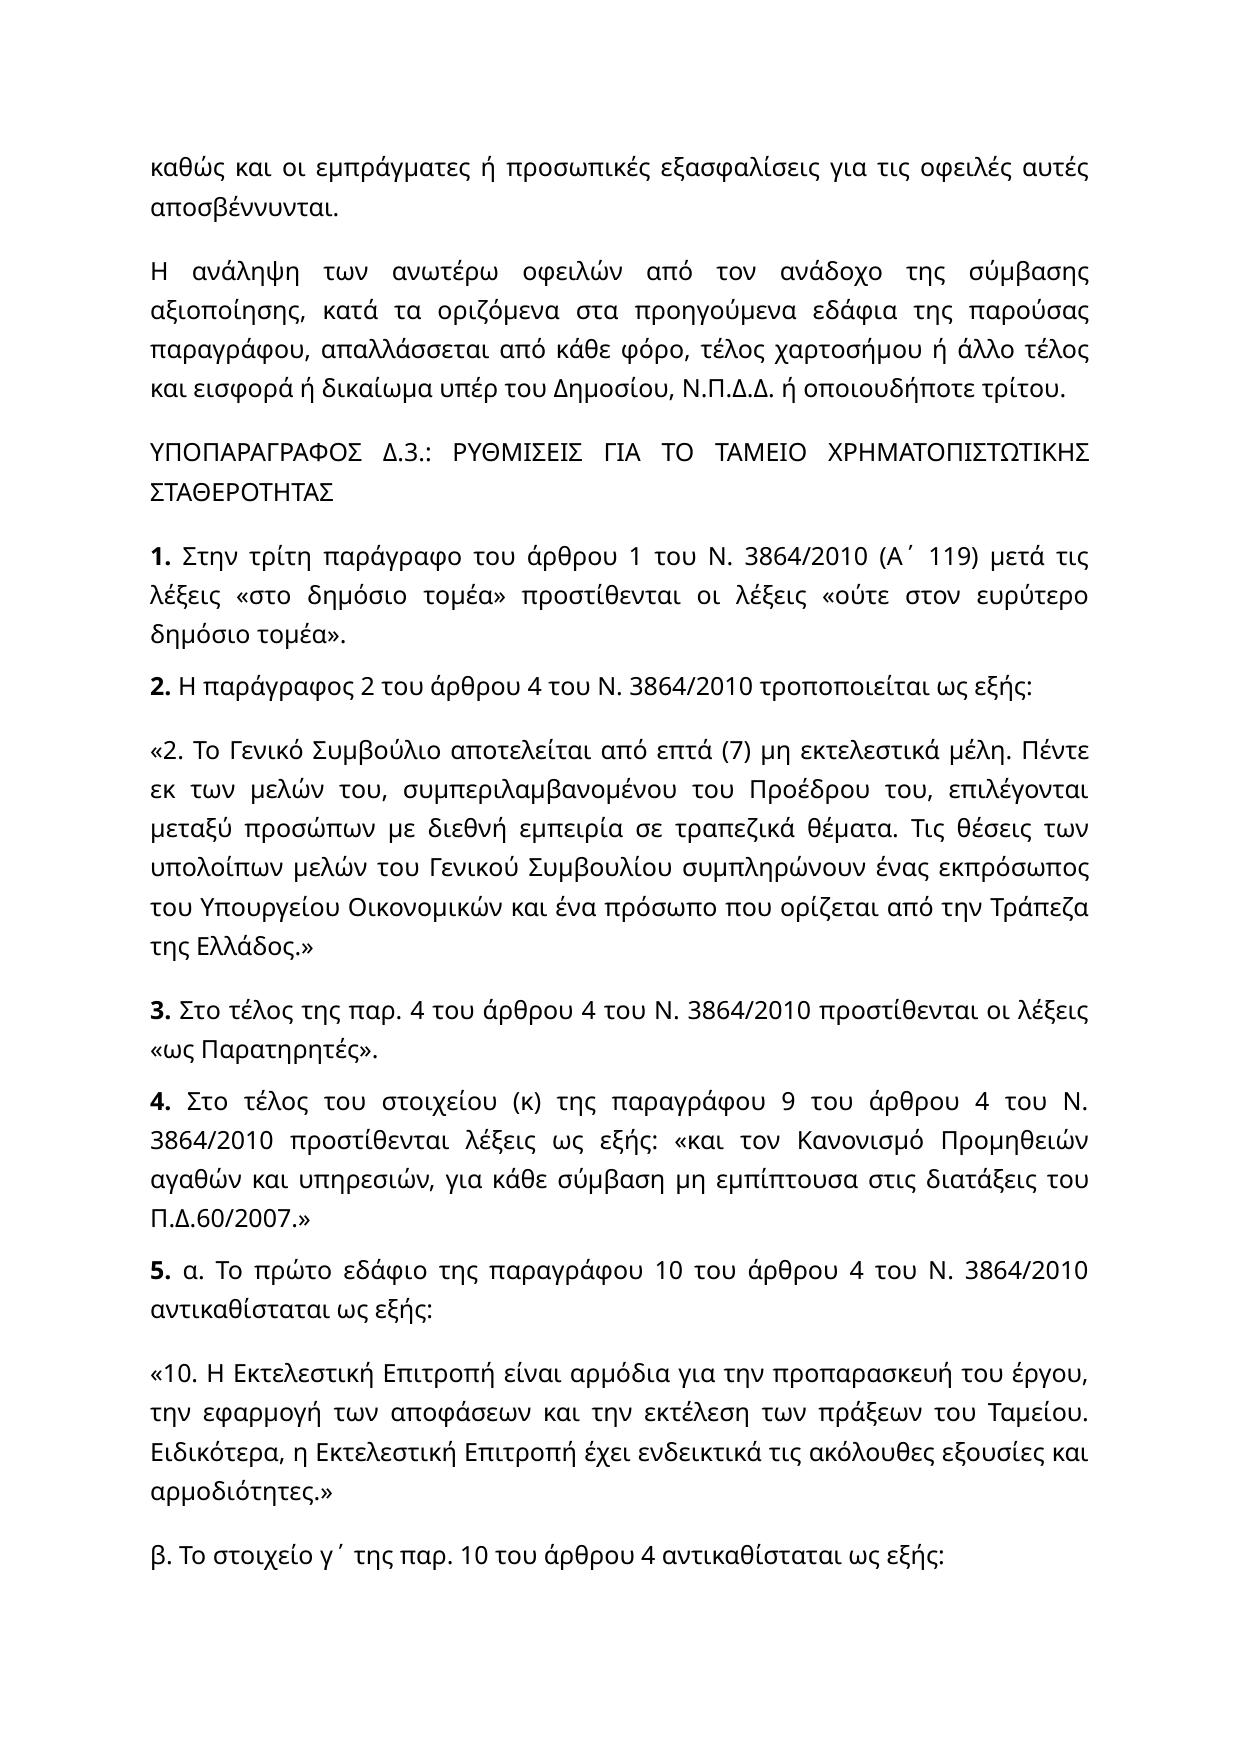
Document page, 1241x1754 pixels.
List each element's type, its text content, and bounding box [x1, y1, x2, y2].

text «10. Η Εκτελεστική Επιτροπή είναι αρμόδια για την προπαρασκευή του έργου, την εφαρμογή των αποφάσεων και την εκτέλεση των πράξεων του Ταμείου. Ειδικότερα, η Εκτελεστική Επιτροπή έχει ενδεικτικά τις ακόλουθες εξουσίες και αρμοδιότητες.» [150, 1356, 1090, 1507]
text 5. α. Το πρώτο εδάφιο της παραγράφου 10 του άρθρου 4 του Ν. 3864/2010 αντικαθίσταται ως εξής: [150, 1252, 1090, 1326]
text ΥΠΟΠΑΡΑΓΡΑΦΟΣ Δ.3.: ΡΥΘΜΙΣΕΙΣ ΓΙΑ ΤΟ ΤΑΜΕΙΟ ΧΡΗΜΑΤΟΠΙΣΤΩΤΙΚΗΣ ΣΤΑΘΕΡΟΤΗΤΑΣ [150, 435, 1090, 508]
text καθώς και οι εμπράγματες ή προσωπικές εξασφαλίσεις για τις οφειλές αυτές αποσβέννυνται. [150, 150, 1090, 223]
text 1. Στην τρίτη παράγραφο του άρθρου 1 του Ν. 3864/2010 (Α΄ 119) μετά τις λέξεις «στο δημόσιο τομέα» προστίθενται οι λέξεις «ούτε στον ευρύτερο δημόσιο τομέα». [150, 538, 1090, 651]
text 3. Στο τέλος της παρ. 4 του άρθρου 4 του Ν. 3864/2010 προστίθενται οι λέξεις «ως Παρατηρητές». [150, 992, 1090, 1066]
text Η ανάληψη των ανωτέρω οφειλών από τον ανάδοχο της σύμβασης αξιοποίησης, κατά τα οριζόμενα στα προηγούμενα εδάφια της παρούσας παραγράφου, απαλλάσσεται από κάθε φόρο, τέλος χαρτοσήμου ή άλλο τέλος και εισφορά ή δικαίωμα υπέρ του Δημοσίου, Ν.Π.Δ.Δ. ή οποιουδήποτε τρίτου. [150, 253, 1090, 405]
text «2. Το Γενικό Συμβούλιο αποτελείται από επτά (7) μη εκτελεστικά μέλη. Πέντε εκ των μελών του, συμπεριλαμβανομένου του Προέδρου του, επιλέγονται μεταξύ προσώπων με διεθνή εμπειρία σε τραπεζικά θέματα. Τις θέσεις των υπολοίπων μελών του Γενικού Συμβουλίου συμπληρώνουν ένας εκπρόσωπος του Υπουργείου Οικονομικών και ένα πρόσωπο που ορίζεται από την Τράπεζα της Ελλάδος.» [150, 732, 1090, 962]
text β. Το στοιχείο γ΄ της παρ. 10 του άρθρου 4 αντικαθίσταται ως εξής: [150, 1537, 1090, 1572]
text 2. Η παράγραφος 2 του άρθρου 4 του Ν. 3864/2010 τροποποιείται ως εξής: [150, 668, 1090, 702]
text 4. Στο τέλος του στοιχείου (κ) της παραγράφου 9 του άρθρου 4 του Ν. 3864/2010 προστίθενται λέξεις ως εξής: «και τον Κανονισμό Προμηθειών αγαθών και υπηρεσιών, για κάθε σύμβαση μη εμπίπτουσα στις διατάξεις του Π.Δ.60/2007.» [150, 1083, 1090, 1235]
